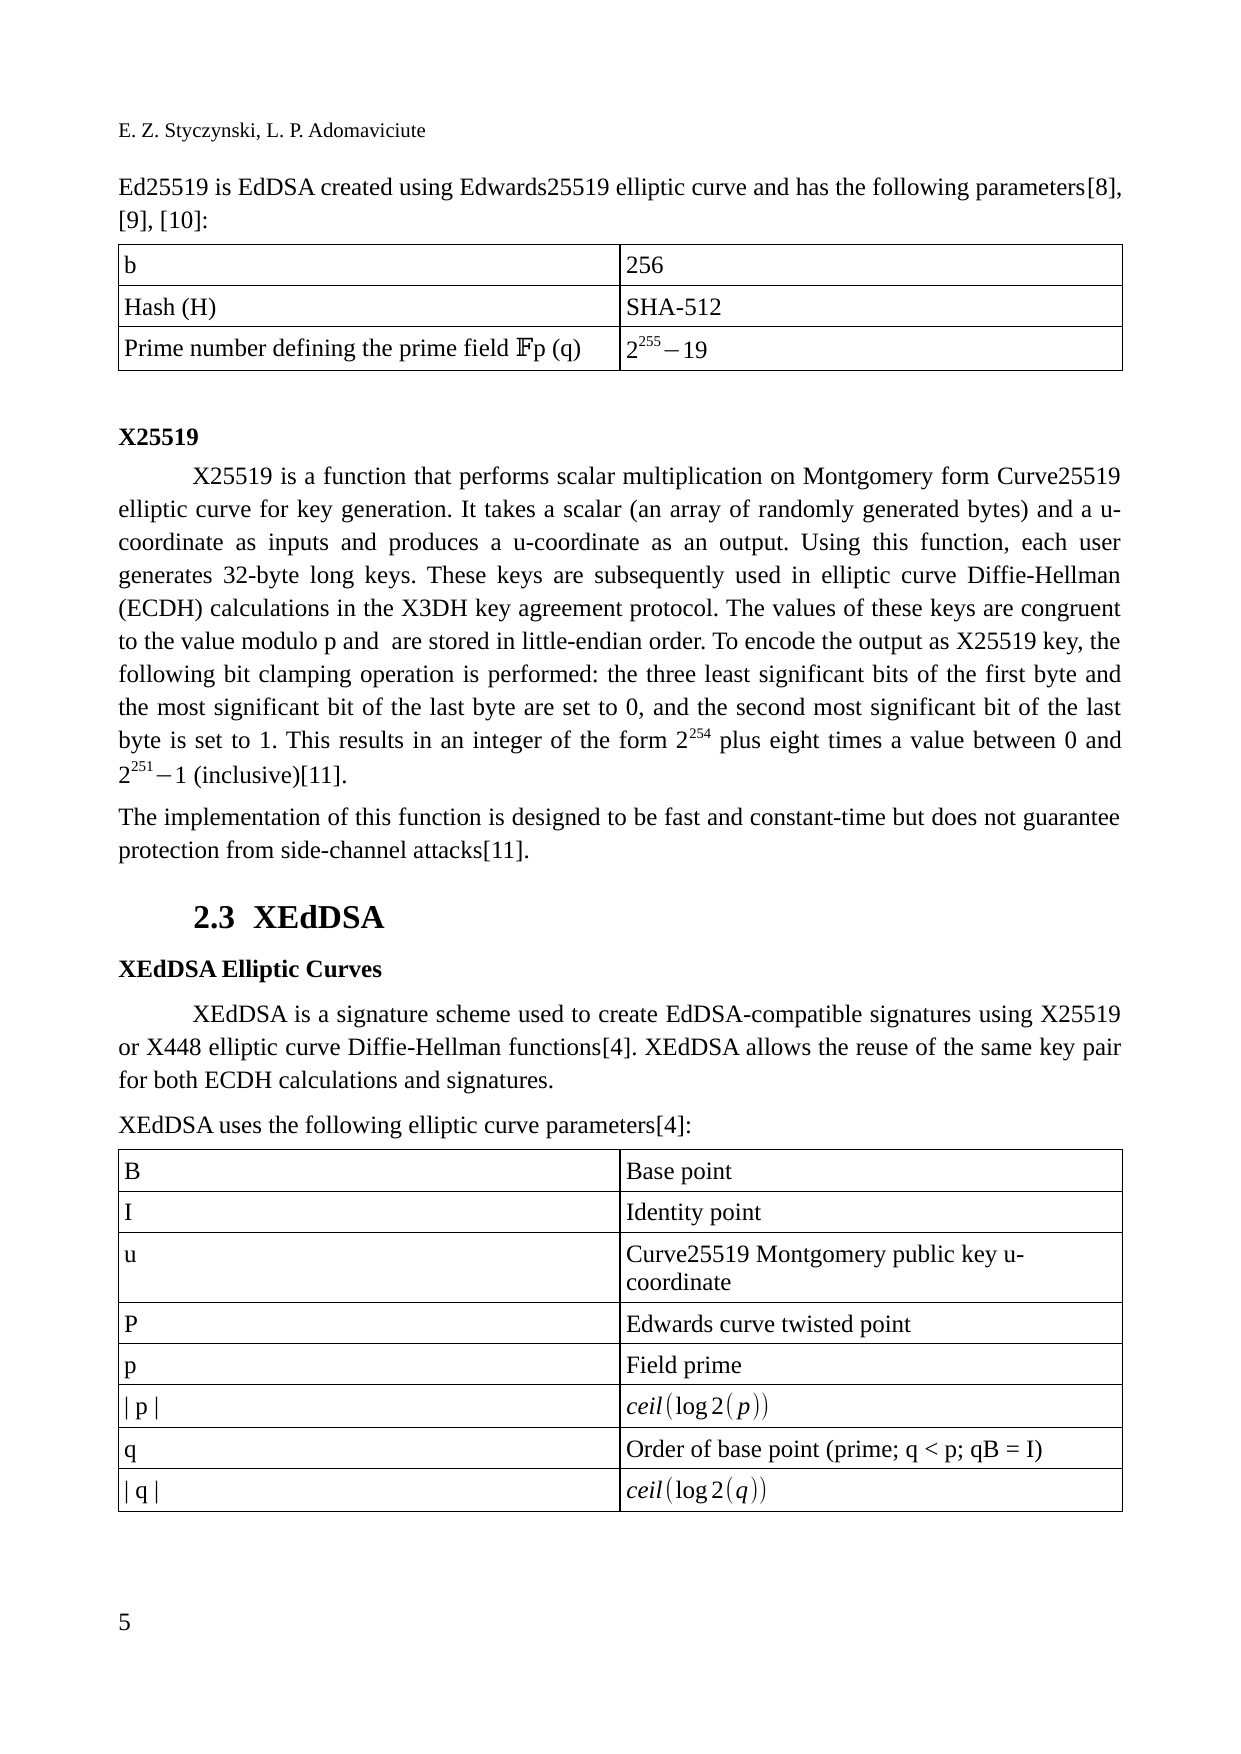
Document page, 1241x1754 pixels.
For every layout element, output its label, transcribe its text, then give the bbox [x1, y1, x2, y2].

table_cell | p | [119, 1385, 619, 1427]
table_cell [621, 1469, 1122, 1511]
table_cell Edwards curve twisted point [621, 1303, 1122, 1343]
table_cell Hash (H) [119, 286, 619, 326]
text The implementation of this function is designed to be fast and constant-time but does not guarantee protection from side-channel attacks[11]. [118, 802, 1122, 864]
table_cell [621, 1385, 1122, 1427]
table_cell Curve25519 Montgomery public key u-coordinate [621, 1233, 1122, 1302]
table_cell Field prime [621, 1344, 1122, 1384]
table_cell I [119, 1192, 619, 1232]
text X25519 [118, 422, 1122, 451]
table_header 256 [621, 245, 1122, 285]
text Ed25519 is EdDSA created using Edwards25519 elliptic curve and has the following parameters[8], [9], [10]: [118, 172, 1122, 233]
text XEdDSA is a signature scheme used to create EdDSA-compatible signatures using X25519 or X448 elliptic curve Diffie-Hellman functions[4]. XEdDSA allows the reuse of the same key pair for both ECDH calculations and signatures. [118, 999, 1122, 1094]
table_cell Order of base point (prime; q < p; qB = I) [621, 1428, 1122, 1468]
table_cell | q | [119, 1469, 619, 1511]
table_header Base point [621, 1150, 1122, 1191]
table_header B [119, 1150, 619, 1191]
subtitle XEdDSA [193, 898, 1122, 936]
text X25519 is a function that performs scalar multiplication on Montgomery form Curve25519 elliptic curve for key generation. It takes a scalar (an array of randomly generated bytes) and a u-coordinate as inputs and produces a u-coordinate as an output. Using this function, each user generates 32-byte long keys. These keys are subsequently used in elliptic curve Diffie-Hellman (ECDH) calculations in the X3DH key agreement protocol. The values of these keys are congruent to the value modulo p and are stored in little-endian order. To encode the output as X25519 key, the following bit clamping operation is performed: the three least significant bits of the first byte and the most significant bit of the last byte are set to 0, and the second most significant bit of the last byte is set to 1. This results in an integer of the form 2254 plus eight times a value between 0 and (inclusive)[11]. [118, 461, 1122, 789]
table_header b [119, 245, 619, 285]
table_cell P [119, 1303, 619, 1343]
text XEdDSA uses the following elliptic curve parameters[4]: [118, 1110, 1122, 1139]
table_cell u [119, 1233, 619, 1302]
table_cell p [119, 1344, 619, 1384]
table_cell q [119, 1428, 619, 1468]
table_cell [621, 327, 1122, 370]
table_cell Identity point [621, 1192, 1122, 1232]
table_cell SHA-512 [621, 286, 1122, 326]
table_cell Prime number defining the prime field 𝔽p (q) [119, 327, 619, 370]
text XEdDSA Elliptic Curves [118, 954, 1122, 983]
